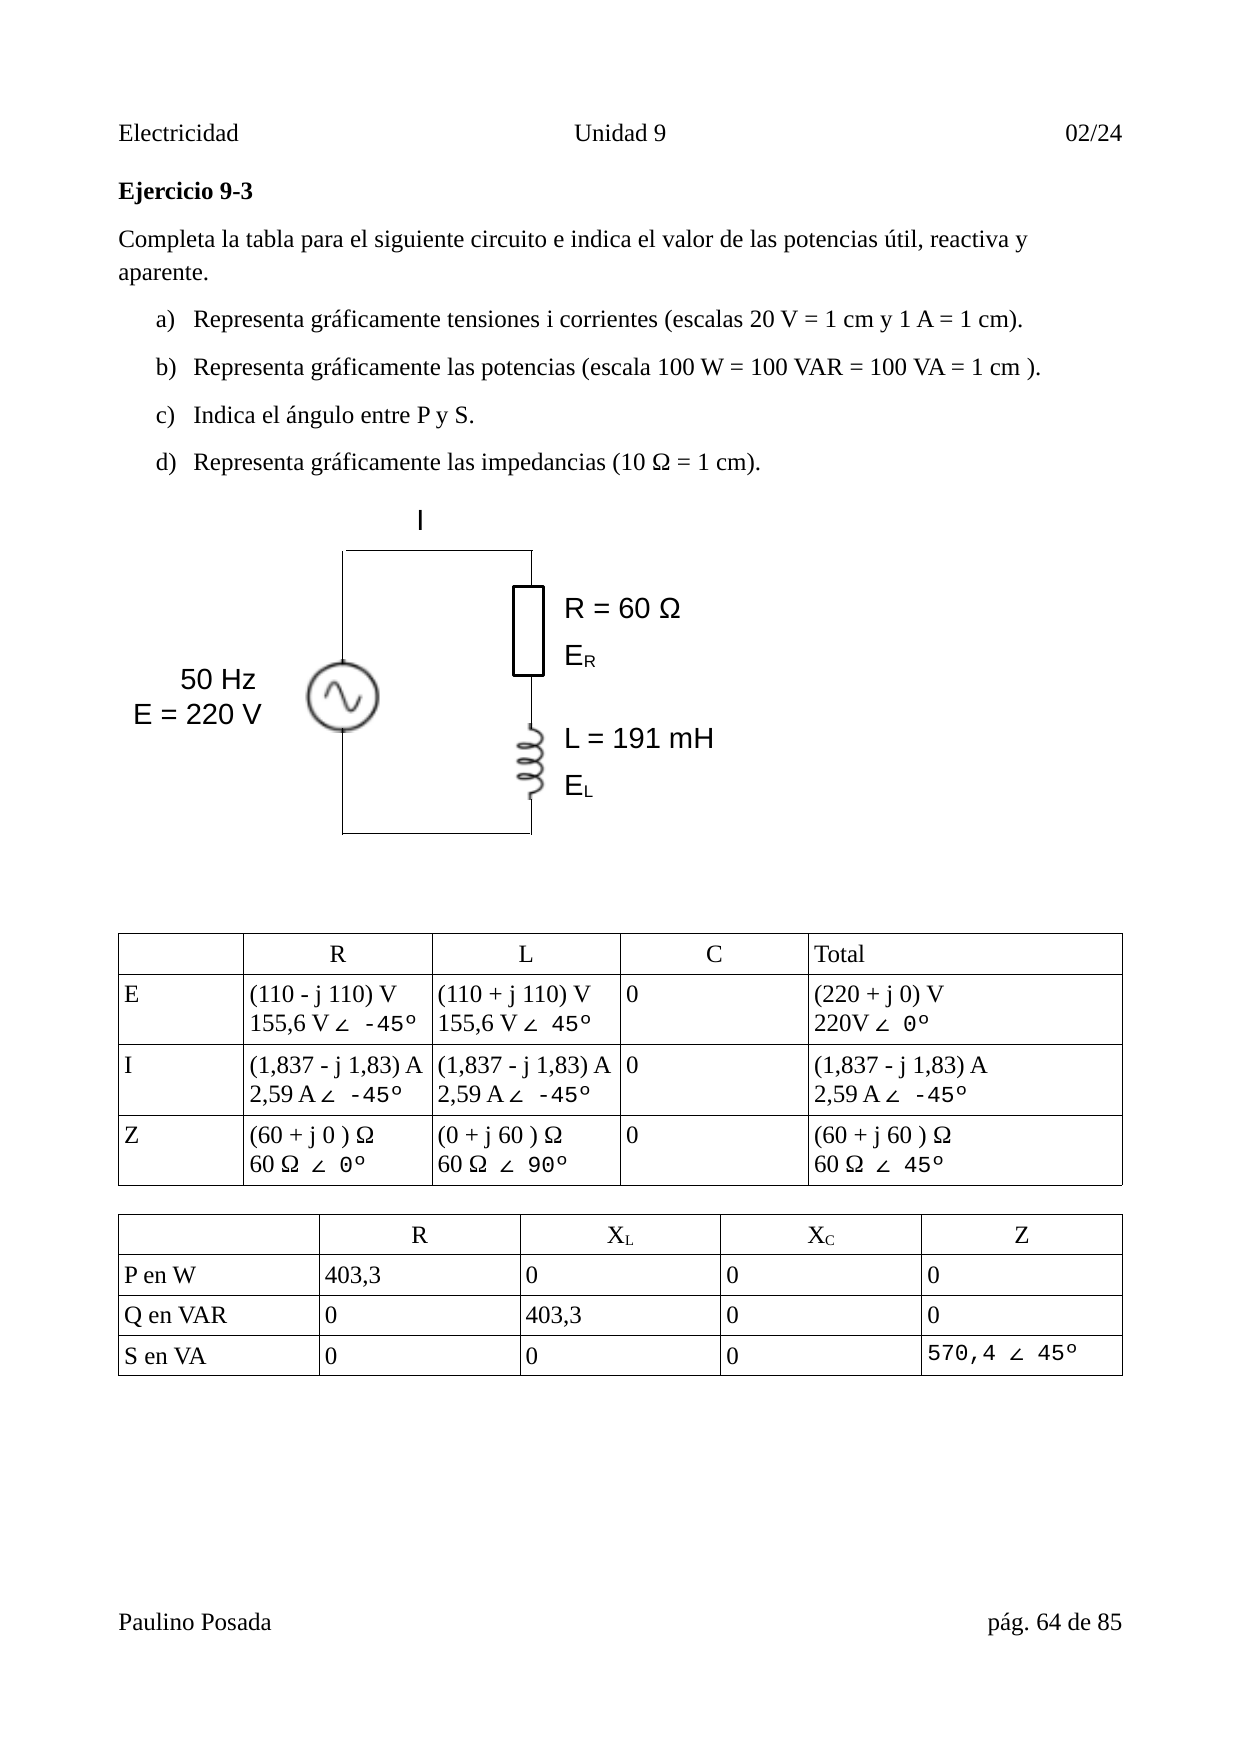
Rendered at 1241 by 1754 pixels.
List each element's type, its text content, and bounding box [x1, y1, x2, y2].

table_cell 403,3 [320, 1255, 520, 1295]
table_cell 403,3 [521, 1296, 720, 1335]
table_cell 0 [521, 1336, 720, 1375]
table_header R [320, 1215, 520, 1254]
table_header [119, 934, 243, 974]
table_cell 0 [621, 1045, 808, 1115]
text Ejercicio 9-3 [118, 176, 1122, 205]
table_cell 0 [320, 1296, 520, 1335]
table_cell (1,837 - j 1,83) A 2,59 A ∠ -45º [809, 1045, 1122, 1115]
table_cell (60 + j 60 ) Ω 60 Ω ∠ 45º [809, 1116, 1122, 1185]
table_cell (1,837 - j 1,83) A 2,59 A ∠ -45º [244, 1045, 432, 1115]
table_cell (110 + j 110) V 155,6 V ∠ 45º [433, 975, 620, 1044]
table_cell 0 [621, 1116, 808, 1185]
table_cell 0 [922, 1255, 1122, 1295]
list Indica el ángulo entre P y S. [156, 400, 1122, 428]
table_cell 0 [721, 1336, 921, 1375]
table_cell 0 [922, 1296, 1122, 1335]
table_cell (0 + j 60 ) Ω 60 Ω ∠ 90º [433, 1116, 620, 1185]
table_cell I [119, 1045, 243, 1115]
list Representa gráficamente tensiones i corrientes (escalas 20 V = 1 cm y 1 A = 1 cm). [156, 304, 1122, 333]
picture [304, 659, 382, 733]
table_cell 0 [521, 1255, 720, 1295]
table_header XC [721, 1215, 921, 1254]
table_cell (110 - j 110) V 155,6 V ∠ -45º [244, 975, 432, 1044]
table_cell (60 + j 0 ) Ω 60 Ω ∠ 0º [244, 1116, 432, 1185]
table_cell 0 [621, 975, 808, 1044]
table_cell Q en VAR [119, 1296, 319, 1335]
table_header XL [521, 1215, 720, 1254]
table_cell 0 [721, 1255, 921, 1295]
picture [509, 723, 547, 800]
text Completa la tabla para el siguiente circuito e indica el valor de las potencias útil, reactiva y aparente. [118, 224, 1122, 286]
table_cell (1,837 - j 1,83) A 2,59 A ∠ -45º [433, 1045, 620, 1115]
table_header Z [922, 1215, 1122, 1254]
table_header L [433, 934, 620, 974]
table_cell P en W [119, 1255, 319, 1295]
table_cell E [119, 975, 243, 1044]
table_cell Z [119, 1116, 243, 1185]
table_header C [621, 934, 808, 974]
table_header R [244, 934, 432, 974]
table_header Total [809, 934, 1122, 974]
table_cell 0 [721, 1296, 921, 1335]
table_cell (220 + j 0) V 220V ∠ 0º [809, 975, 1122, 1044]
table_cell 570,4 ∠ 45º [922, 1336, 1122, 1375]
list Representa gráficamente las impedancias (10 Ω = 1 cm). [156, 447, 1122, 476]
table_cell S en VA [119, 1336, 319, 1375]
table_header [119, 1215, 319, 1254]
list Representa gráficamente las potencias (escala 100 W = 100 VAR = 100 VA = 1 cm ). [156, 352, 1122, 381]
table_cell 0 [320, 1336, 520, 1375]
